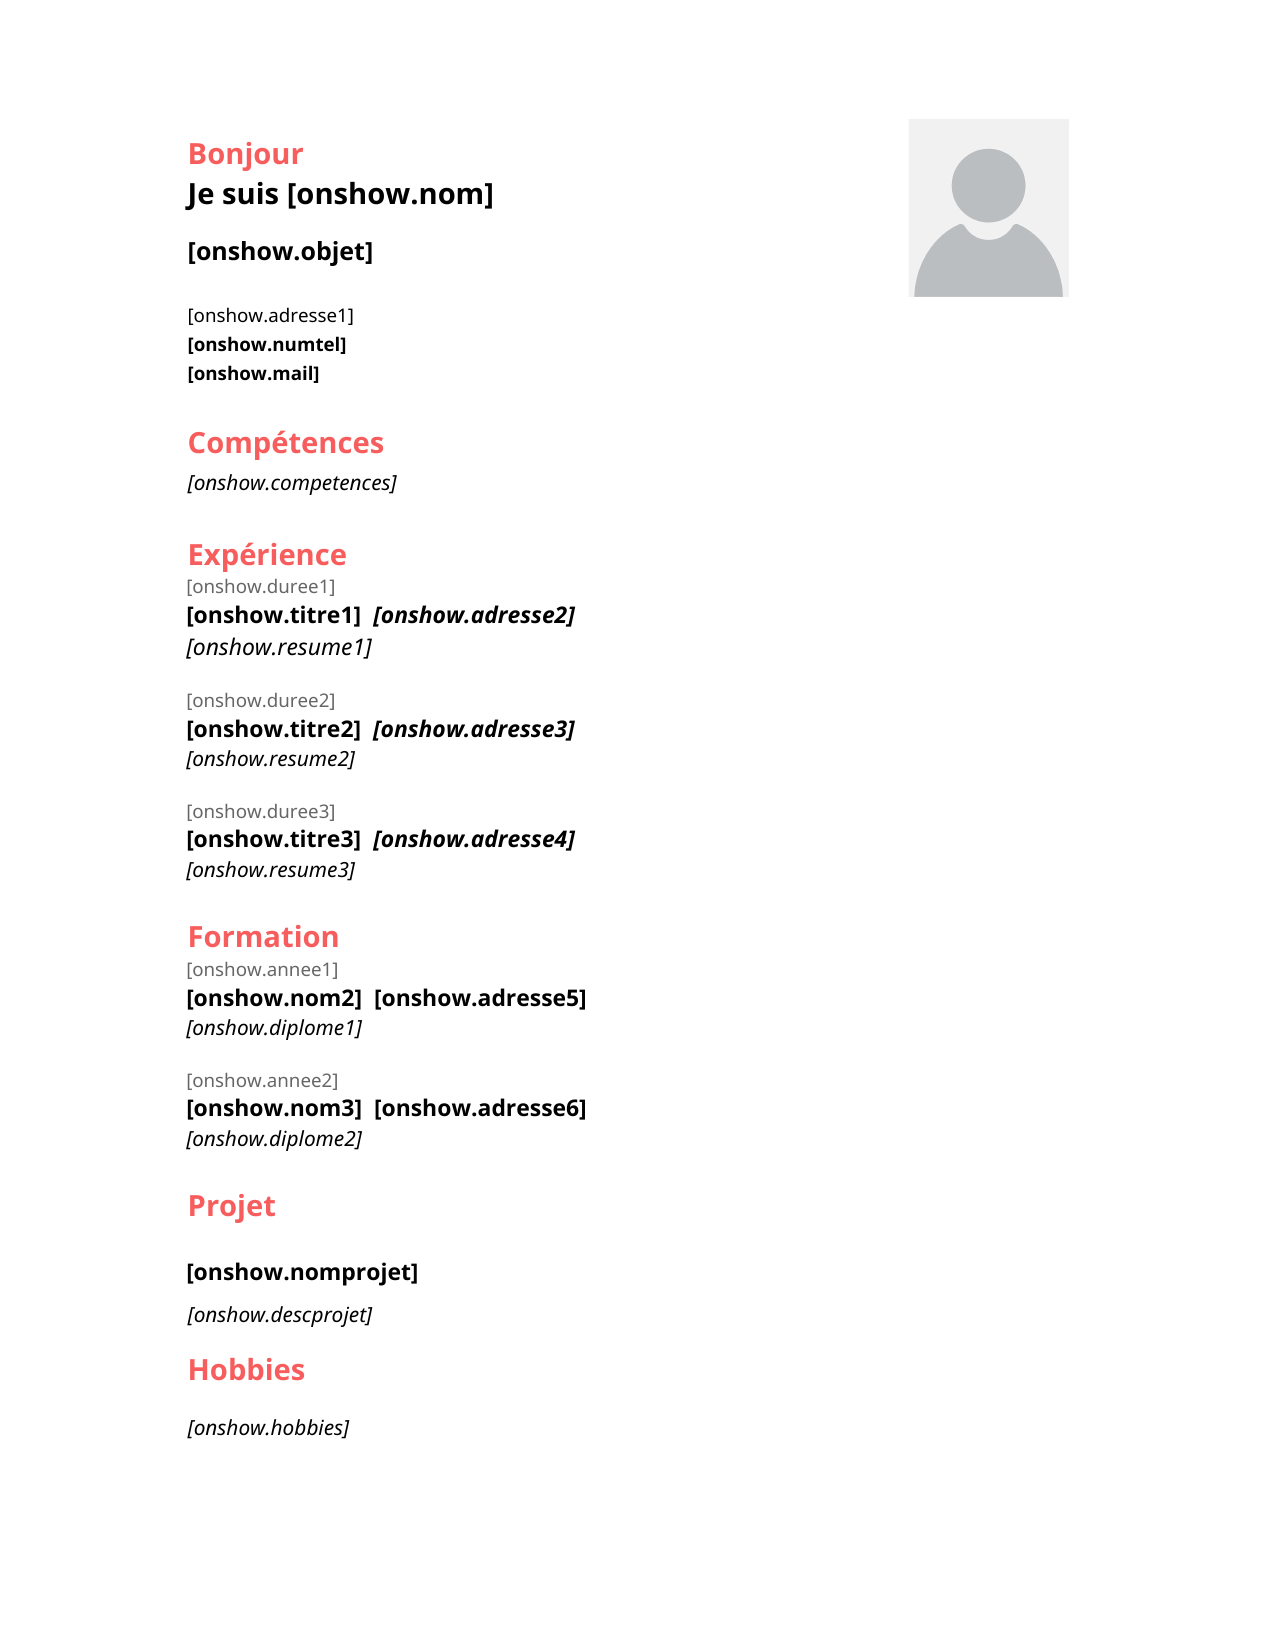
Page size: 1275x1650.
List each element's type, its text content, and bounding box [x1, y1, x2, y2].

title [1069, 133, 1089, 213]
text [onshow.objet] [187, 233, 908, 268]
subtitle Hobbies [187, 1349, 1091, 1389]
subtitle Formation [187, 916, 1091, 956]
subtitle [onshow.nom2] [onshow.adresse5] [186, 982, 1091, 1013]
text [onshow.adresse1] [187, 302, 1087, 327]
subtitle [onshow.annee2] [186, 1067, 1091, 1092]
subtitle [onshow.titre1] [onshow.adresse2] [186, 599, 1091, 630]
subtitle Compétences [187, 422, 1091, 462]
subtitle [onshow.resume3] [186, 855, 1091, 883]
subtitle [onshow.resume2] [186, 744, 1091, 772]
subtitle [onshow.nomprojet] [186, 1256, 1091, 1288]
subtitle [onshow.diplome1] [186, 1013, 1091, 1041]
subtitle [onshow.titre2] [onshow.adresse3] [186, 713, 1091, 744]
subtitle Projet [187, 1185, 1091, 1225]
title Bonjour Je suis [onshow.nom] [187, 133, 908, 213]
subtitle [onshow.duree3] [186, 798, 1091, 823]
subtitle [onshow.duree2] [186, 687, 1091, 713]
text [onshow.numtel] [onshow.mail] [187, 331, 1087, 386]
subtitle [onshow.duree1] [186, 574, 1091, 599]
subtitle [onshow.diplome2] [186, 1124, 1091, 1152]
subtitle [onshow.nom3] [onshow.adresse6] [186, 1092, 1091, 1124]
subtitle [onshow.titre3] [onshow.adresse4] [186, 823, 1091, 855]
text [1069, 233, 1087, 268]
subtitle [onshow.resume1] [186, 630, 1091, 662]
subtitle Expérience [187, 534, 1091, 574]
picture [908, 119, 1069, 297]
text [onshow.descprojet] [187, 1300, 1087, 1328]
text [onshow.hobbies] [187, 1413, 1091, 1442]
subtitle [onshow.competences] [187, 468, 1091, 496]
subtitle [onshow.annee1] [186, 956, 1091, 982]
